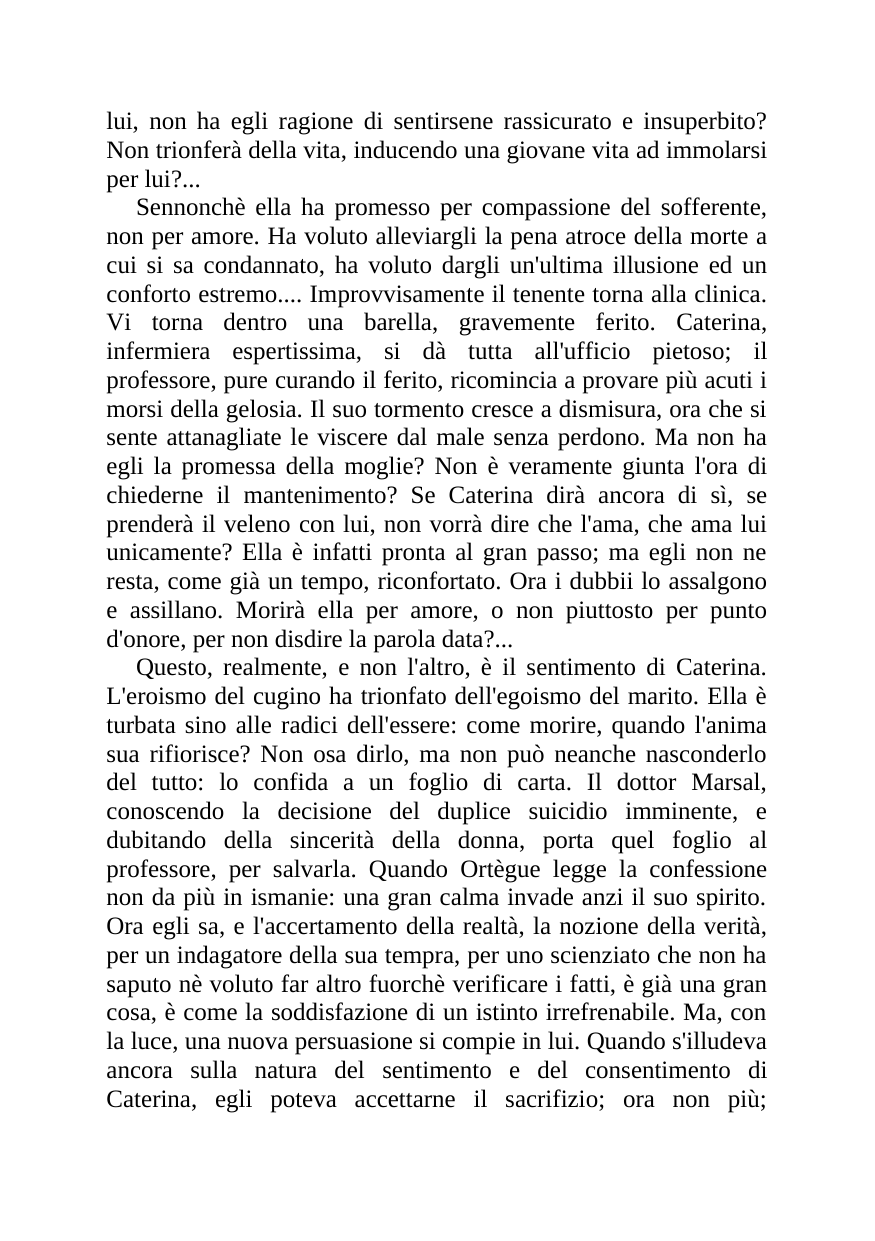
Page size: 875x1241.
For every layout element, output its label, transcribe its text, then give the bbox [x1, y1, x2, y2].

text Sennonchè ella ha promesso per compassione del sofferente, non per amore. Ha voluto alleviargli la pena atroce della morte a cui si sa condannato, ha voluto dargli un'ultima illusione ed un conforto estremo.... Improvvisamente il tenente torna alla clinica. Vi torna dentro una barella, gravemente ferito. Caterina, infermiera espertissima, si dà tutta all'ufficio pietoso; il professore, pure curando il ferito, ricomincia a provare più acuti i morsi della gelosia. Il suo tormento cresce a dismisura, ora che si sente attanagliate le viscere dal male senza perdono. Ma non ha egli la promessa della moglie? Non è veramente giunta l'ora di chiederne il mantenimento? Se Caterina dirà ancora di sì, se prenderà il veleno con lui, non vorrà dire che l'ama, che ama lui unicamente? Ella è infatti pronta al gran passo; ma egli non ne resta, come già un tempo, riconfortato. Ora i dubbii lo assalgono e assillano. Morirà ella per amore, o non piuttosto per punto d'onore, per non disdire la parola data?... [106, 192, 768, 652]
text lui, non ha egli ragione di sentirsene rassicurato e insuperbito? Non trionferà della vita, inducendo una giovane vita ad immolarsi per lui?... [106, 106, 768, 192]
text Questo, realmente, e non l'altro, è il sentimento di Caterina. L'eroismo del cugino ha trionfato dell'egoismo del marito. Ella è turbata sino alle radici dell'essere: come morire, quando l'anima sua rifiorisce? Non osa dirlo, ma non può neanche nasconderlo del tutto: lo confida a un foglio di carta. Il dottor Marsal, conoscendo la decisione del duplice suicidio imminente, e dubitando della sincerità della donna, porta quel foglio al professore, per salvarla. Quando Ortègue legge la confessione non da più in ismanie: una gran calma invade anzi il suo spirito. Ora egli sa, e l'accertamento della realtà, la nozione della verità, per un indagatore della sua tempra, per uno scienziato che non ha saputo nè voluto far altro fuorchè verificare i fatti, è già una gran cosa, è come la soddisfazione di un istinto irrefrenabile. Ma, con la luce, una nuova persuasione si compie in lui. Quando s'illudeva ancora sulla natura del sentimento e del consentimento di Caterina, egli poteva accettarne il sacrifizio; ora non più; [106, 652, 768, 1112]
